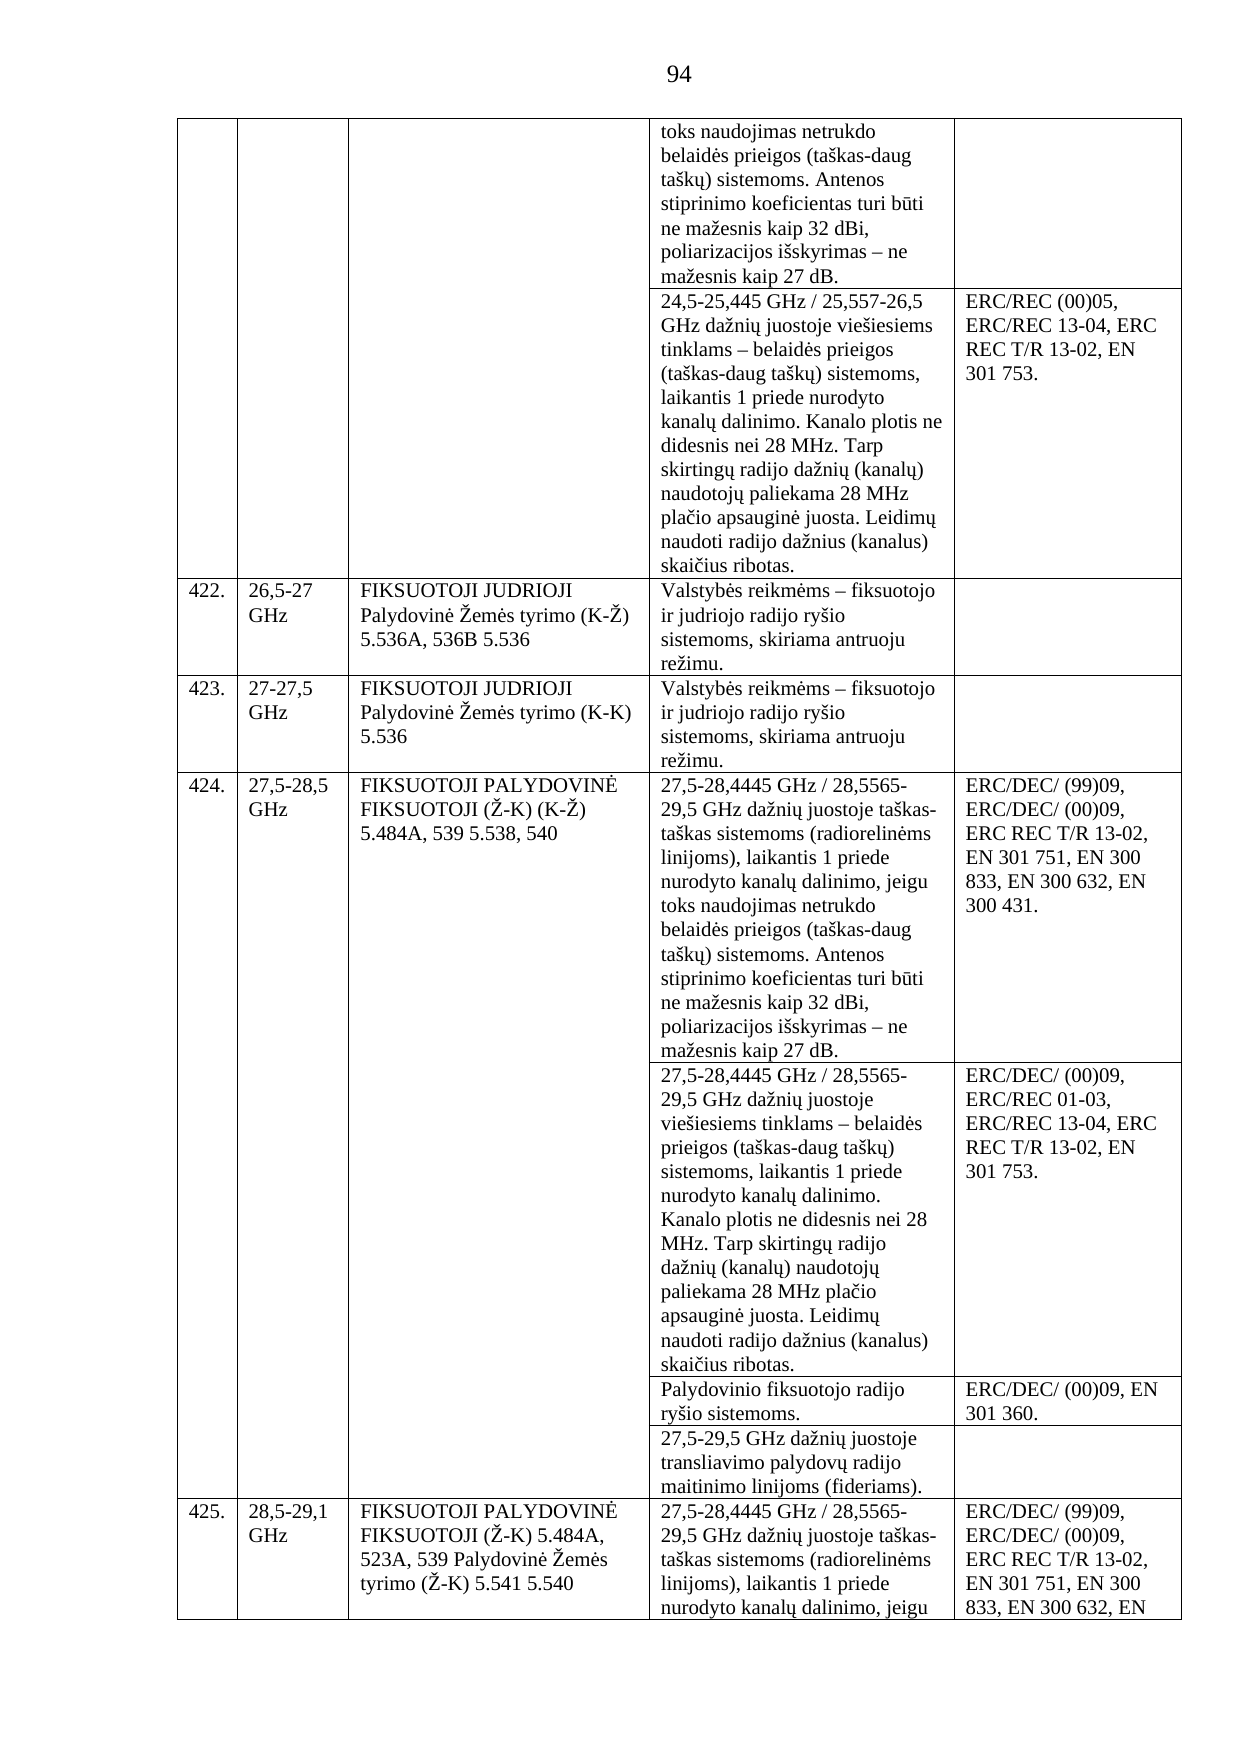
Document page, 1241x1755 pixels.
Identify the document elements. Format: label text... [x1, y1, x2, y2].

table_cell FIKSUOTOJI JUDRIOJI Palydovinė Žemės tyrimo (K-Ž) 5.536A, 536B 5.536 [349, 579, 649, 675]
table_cell Palydovinio fiksuotojo radijo ryšio sistemoms. [650, 1377, 954, 1425]
table_cell [955, 676, 1181, 772]
table_cell 423. [178, 676, 237, 772]
table_cell 24,5-25,445 GHz / 25,557-26,5 GHz dažnių juostoje viešiesiems tinklams – belaidės prieigos (taškas-daug taškų) sistemoms, laikantis 1 priede nurodyto kanalų dalinimo. Kanalo plotis ne didesnis nei 28 MHz. Tarp skirtingų radijo dažnių (kanalų) naudotojų paliekama 28 MHz plačio apsauginė juosta. Leidimų naudoti radijo dažnius (kanalus) skaičius ribotas. [650, 289, 954, 577]
table_cell ERC/DEC/ (00)09, EN 301 360. [955, 1377, 1181, 1425]
table_cell ERC/DEC/ (00)09, ERC/REC 01-03, ERC/REC 13-04, ERC REC T/R 13-02, EN 301 753. [955, 1063, 1181, 1376]
table_cell Valstybės reikmėms – fiksuotojo ir judriojo radijo ryšio sistemoms, skiriama antruoju režimu. [650, 676, 954, 772]
table_cell [238, 119, 348, 577]
table_cell [955, 1426, 1181, 1498]
table_cell 425. [178, 1499, 237, 1619]
table_cell 27,5-28,5 GHz [238, 773, 348, 1498]
table_cell 26,5-27 GHz [238, 579, 348, 675]
table_cell 27-27,5 GHz [238, 676, 348, 772]
table_cell 27,5-29,5 GHz dažnių juostoje transliavimo palydovų radijo maitinimo linijoms (fideriams). [650, 1426, 954, 1498]
table_cell [178, 119, 237, 577]
table_cell ERC/DEC/ (99)09, ERC/DEC/ (00)09, ERC REC T/R 13-02, EN 301 751, EN 300 833, EN 300 632, EN 300 431. [955, 773, 1181, 1062]
table_cell Valstybės reikmėms – fiksuotojo ir judriojo radijo ryšio sistemoms, skiriama antruoju režimu. [650, 579, 954, 675]
table_cell FIKSUOTOJI PALYDOVINĖ FIKSUOTOJI (Ž-K) (K-Ž) 5.484A, 539 5.538, 540 [349, 773, 649, 1498]
table_cell [349, 119, 649, 577]
table_cell 422. [178, 579, 237, 675]
table_cell ERC/DEC/ (99)09, ERC/DEC/ (00)09, ERC REC T/R 13-02, EN 301 751, EN 300 833, EN 300 632, EN [955, 1499, 1181, 1619]
table_cell 27,5-28,4445 GHz / 28,5565-29,5 GHz dažnių juostoje taškas-taškas sistemoms (radiorelinėms linijoms), laikantis 1 priede nurodyto kanalų dalinimo, jeigu [650, 1499, 954, 1619]
table_cell [955, 579, 1181, 675]
table_cell toks naudojimas netrukdo belaidės prieigos (taškas-daug taškų) sistemoms. Antenos stiprinimo koeficientas turi būti ne mažesnis kaip 32 dBi, poliarizacijos išskyrimas – ne mažesnis kaip 27 dB. [650, 119, 954, 288]
table_cell 28,5-29,1 GHz [238, 1499, 348, 1619]
table_cell 27,5-28,4445 GHz / 28,5565-29,5 GHz dažnių juostoje viešiesiems tinklams – belaidės prieigos (taškas-daug taškų) sistemoms, laikantis 1 priede nurodyto kanalų dalinimo. Kanalo plotis ne didesnis nei 28 MHz. Tarp skirtingų radijo dažnių (kanalų) naudotojų paliekama 28 MHz plačio apsauginė juosta. Leidimų naudoti radijo dažnius (kanalus) skaičius ribotas. [650, 1063, 954, 1376]
table_cell FIKSUOTOJI PALYDOVINĖ FIKSUOTOJI (Ž-K) 5.484A, 523A, 539 Palydovinė Žemės tyrimo (Ž-K) 5.541 5.540 [349, 1499, 649, 1619]
table_cell 27,5-28,4445 GHz / 28,5565-29,5 GHz dažnių juostoje taškas-taškas sistemoms (radiorelinėms linijoms), laikantis 1 priede nurodyto kanalų dalinimo, jeigu toks naudojimas netrukdo belaidės prieigos (taškas-daug taškų) sistemoms. Antenos stiprinimo koeficientas turi būti ne mažesnis kaip 32 dBi, poliarizacijos išskyrimas – ne mažesnis kaip 27 dB. [650, 773, 954, 1062]
table_cell 424. [178, 773, 237, 1498]
table_cell [955, 119, 1181, 288]
table_cell ERC/REC (00)05, ERC/REC 13-04, ERC REC T/R 13-02, EN 301 753. [955, 289, 1181, 577]
table_cell FIKSUOTOJI JUDRIOJI Palydovinė Žemės tyrimo (K-K) 5.536 [349, 676, 649, 772]
